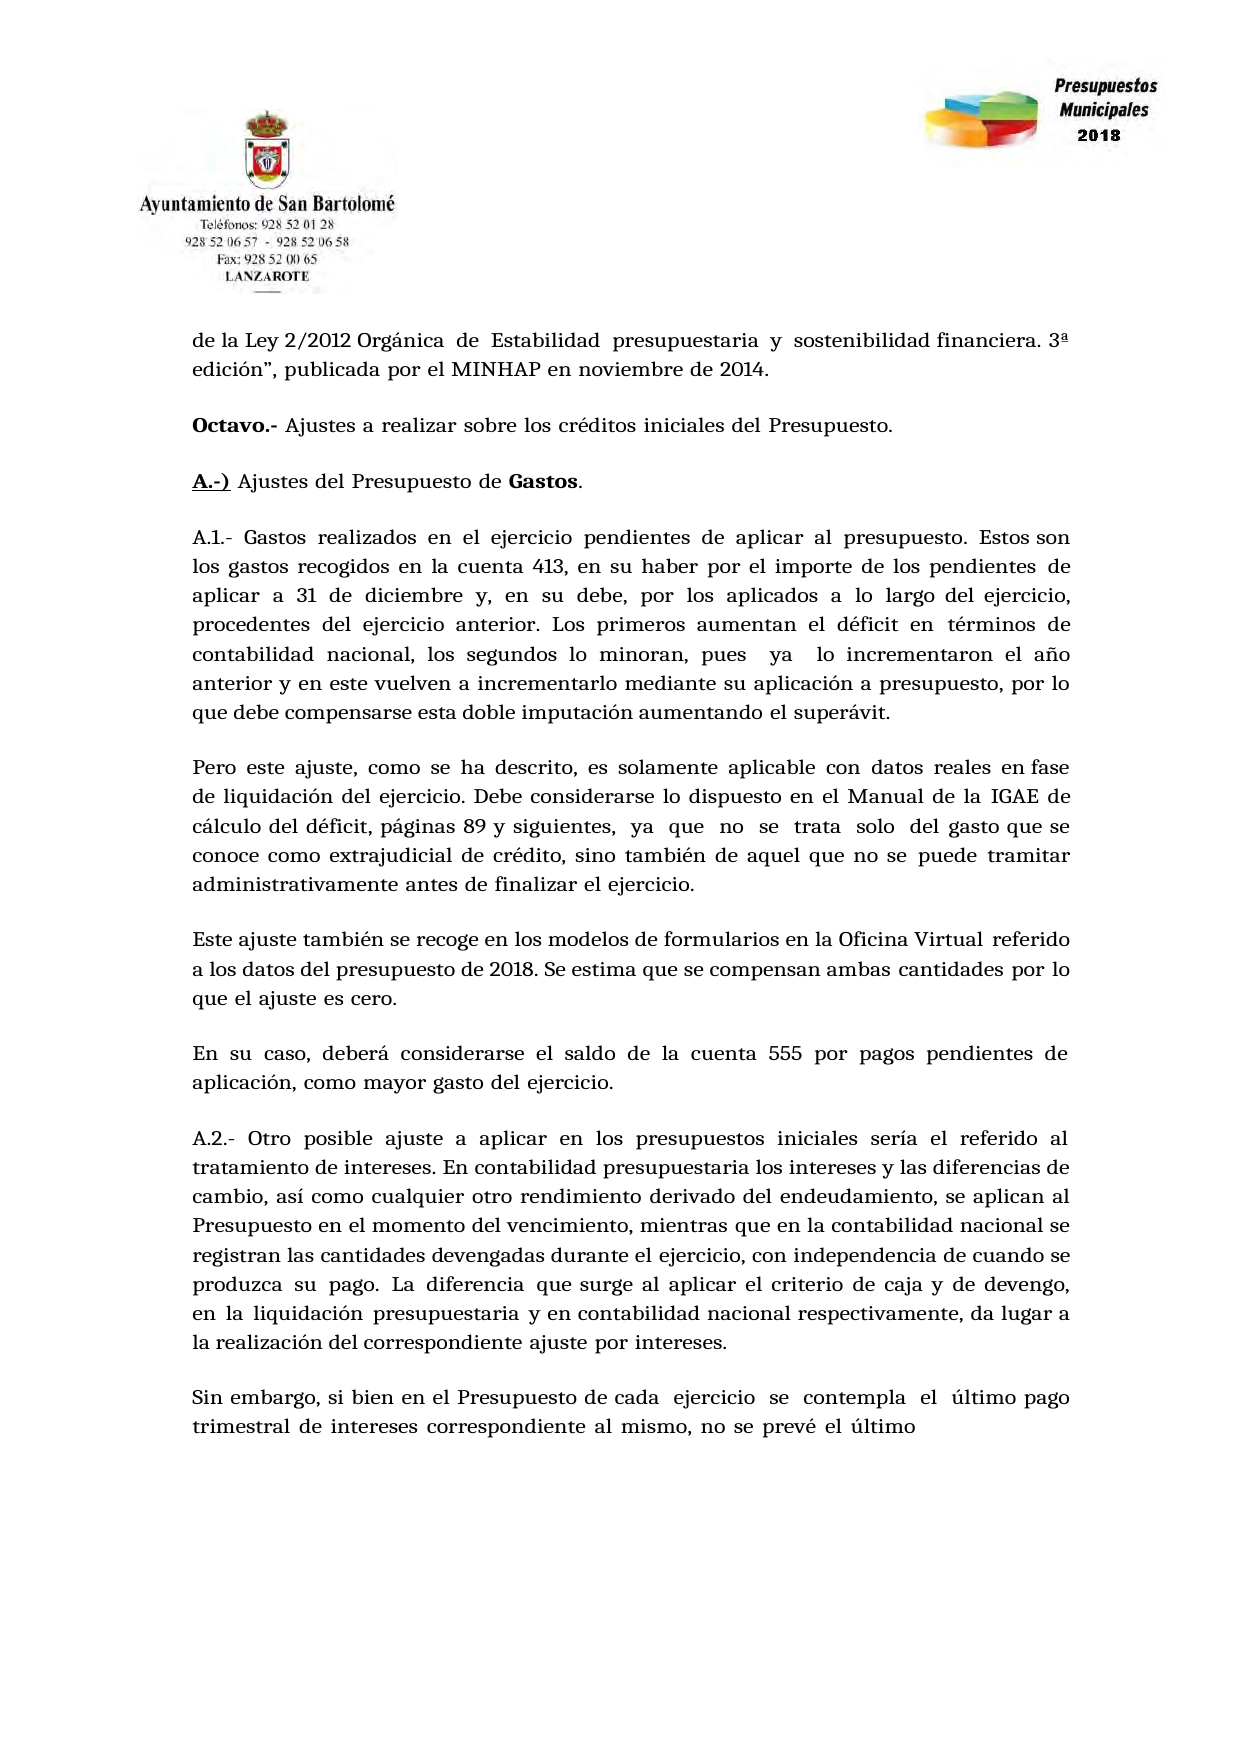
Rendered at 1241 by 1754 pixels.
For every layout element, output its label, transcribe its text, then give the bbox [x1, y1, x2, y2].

text Octavo.- Ajustes a realizar sobre los créditos iniciales del Presupuesto. [192, 413, 1088, 437]
text Este ajuste también se recoge en los modelos de formularios en la Oficina Virtual referido a los datos del presupuesto de 2018. Se estima que se compensan ambas cantidades por lo que el ajuste es cero. [192, 928, 1070, 1010]
picture [917, 58, 1166, 167]
text A.2.- Otro posible ajuste a aplicar en los presupuestos iniciales sería el referido al tratamiento de intereses. En contabilidad presupuestaria los intereses y las diferencias de cambio, así como cualquier otro rendimiento derivado del endeudamiento, se aplican al Presupuesto en el momento del vencimiento, mientras que en la contabilidad nacional se registran las cantidades devengadas durante el ejercicio, con independencia de cuando se produzca su pago. La diferencia que surge al aplicar el criterio de caja y de devengo, en la liquidación presupuestaria y en contabilidad nacional respectivamente, da lugar a la realización del correspondiente ajuste por intereses. [192, 1127, 1070, 1355]
text de la Ley 2/2012 Orgánica de Estabilidad presupuestaria y sostenibilidad financiera. 3ª edición”, publicada por el MINHAP en noviembre de 2014. [192, 329, 1070, 382]
picture [137, 109, 398, 294]
text A.1.- Gastos realizados en el ejercicio pendientes de aplicar al presupuesto. Estos son los gastos recogidos en la cuenta 413, en su haber por el importe de los pendientes de aplicar a 31 de diciembre y, en su debe, por los aplicados a lo largo del ejercicio, procedentes del ejercicio anterior. Los primeros aumentan el déficit en términos de contabilidad nacional, los segundos lo minoran, pues ya lo incrementaron el año anterior y en este vuelven a incrementarlo mediante su aplicación a presupuesto, por lo que debe compensarse esta doble imputación aumentando el superávit. [192, 526, 1071, 724]
text En su caso, deberá considerarse el saldo de la cuenta 555 por pagos pendientes de aplicación, como mayor gasto del ejercicio. [192, 1042, 1070, 1095]
text Pero este ajuste, como se ha descrito, es solamente aplicable con datos reales en fase de liquidación del ejercicio. Debe considerarse lo dispuesto en el Manual de la IGAE de cálculo del déficit, páginas 89 y siguientes, ya que no se trata solo del gasto que se conoce como extrajudicial de crédito, sino también de aquel que no se puede tramitar administrativamente antes de finalizar el ejercicio. [192, 756, 1070, 897]
text A.-) Ajustes del Presupuesto de Gastos. [192, 469, 1088, 493]
text Sin embargo, si bien en el Presupuesto de cada ejercicio se contempla el último pago trimestral de intereses correspondiente al mismo, no se prevé el último [192, 1386, 1070, 1439]
